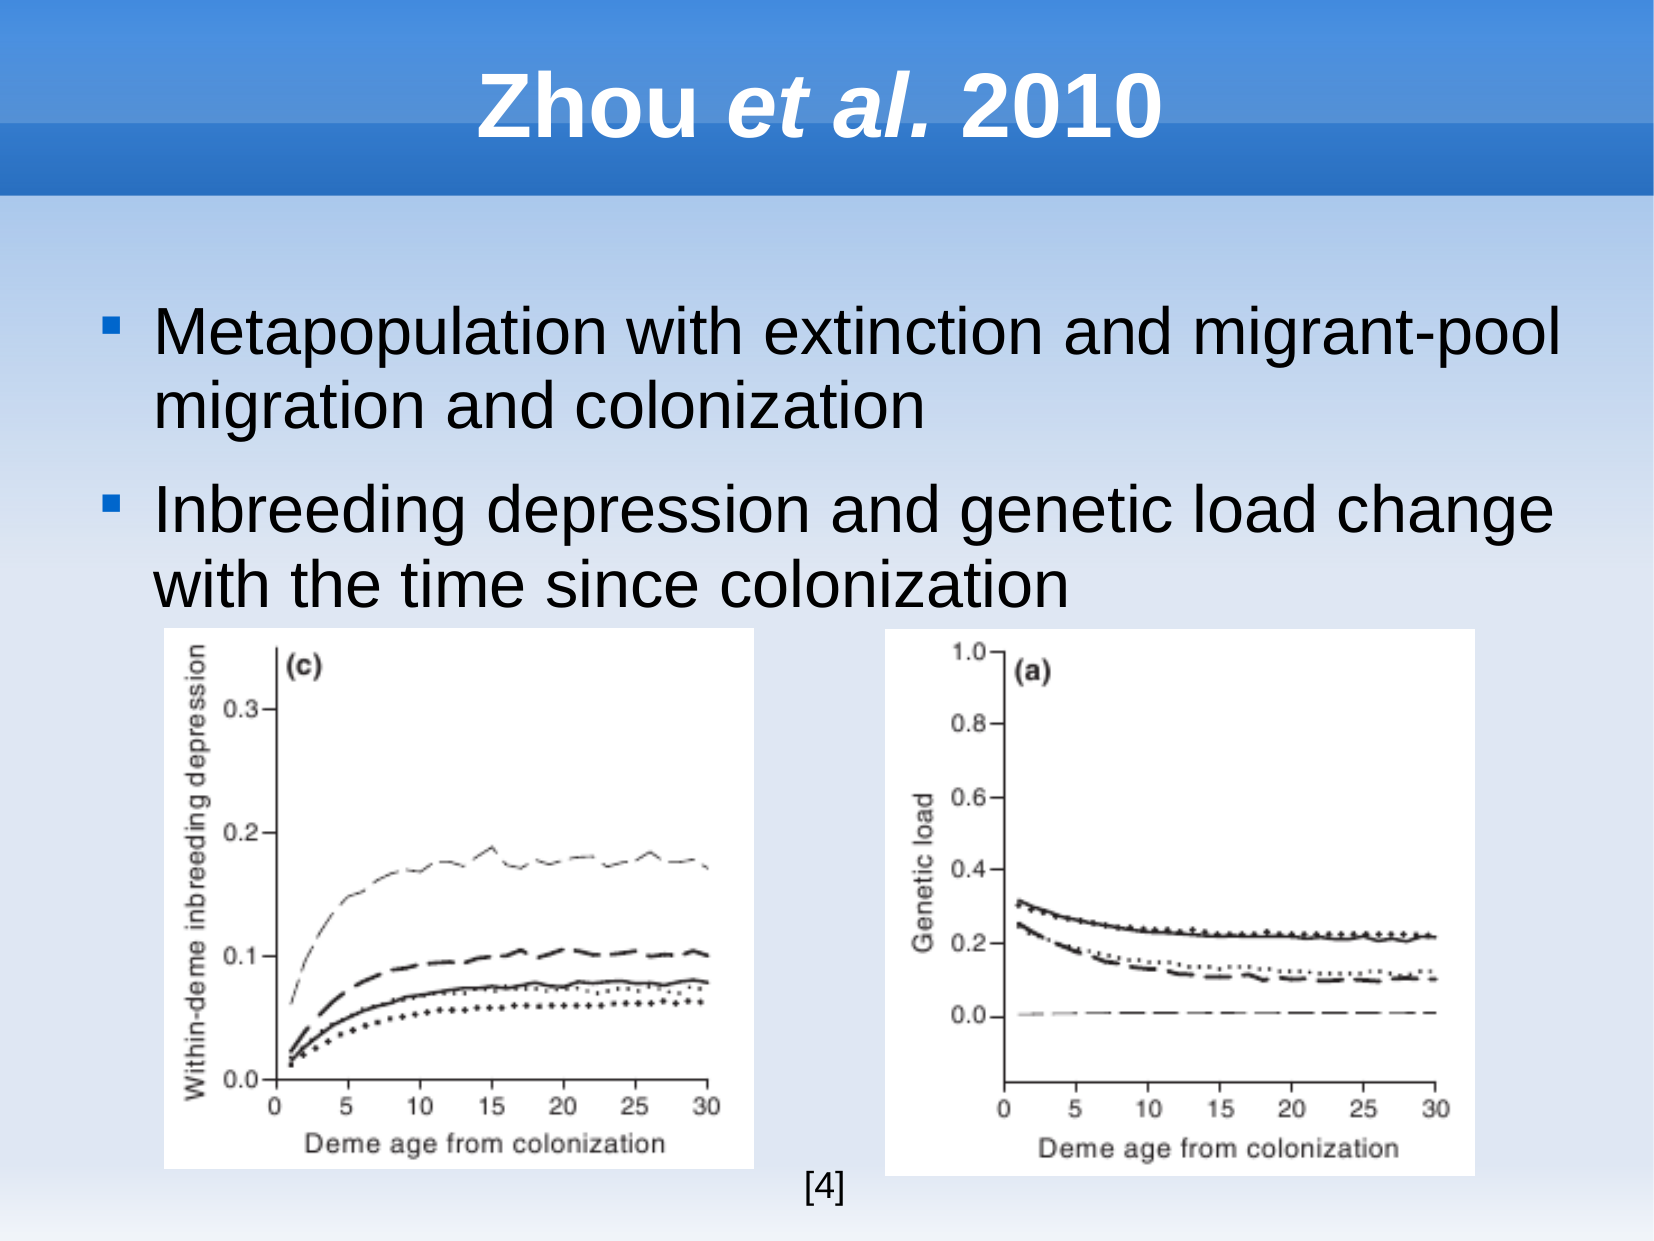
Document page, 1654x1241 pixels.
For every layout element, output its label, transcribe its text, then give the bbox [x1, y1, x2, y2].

list [4] [804, 1160, 880, 1239]
title Zhou et al. 2010 [76, 7, 1565, 200]
list Metapopulation with extinction and migrant-pool migration and colonization Inbreeding depression and genetic load change with the time since colonization [82, 290, 1571, 1094]
picture [0, 0, 1654, 1241]
